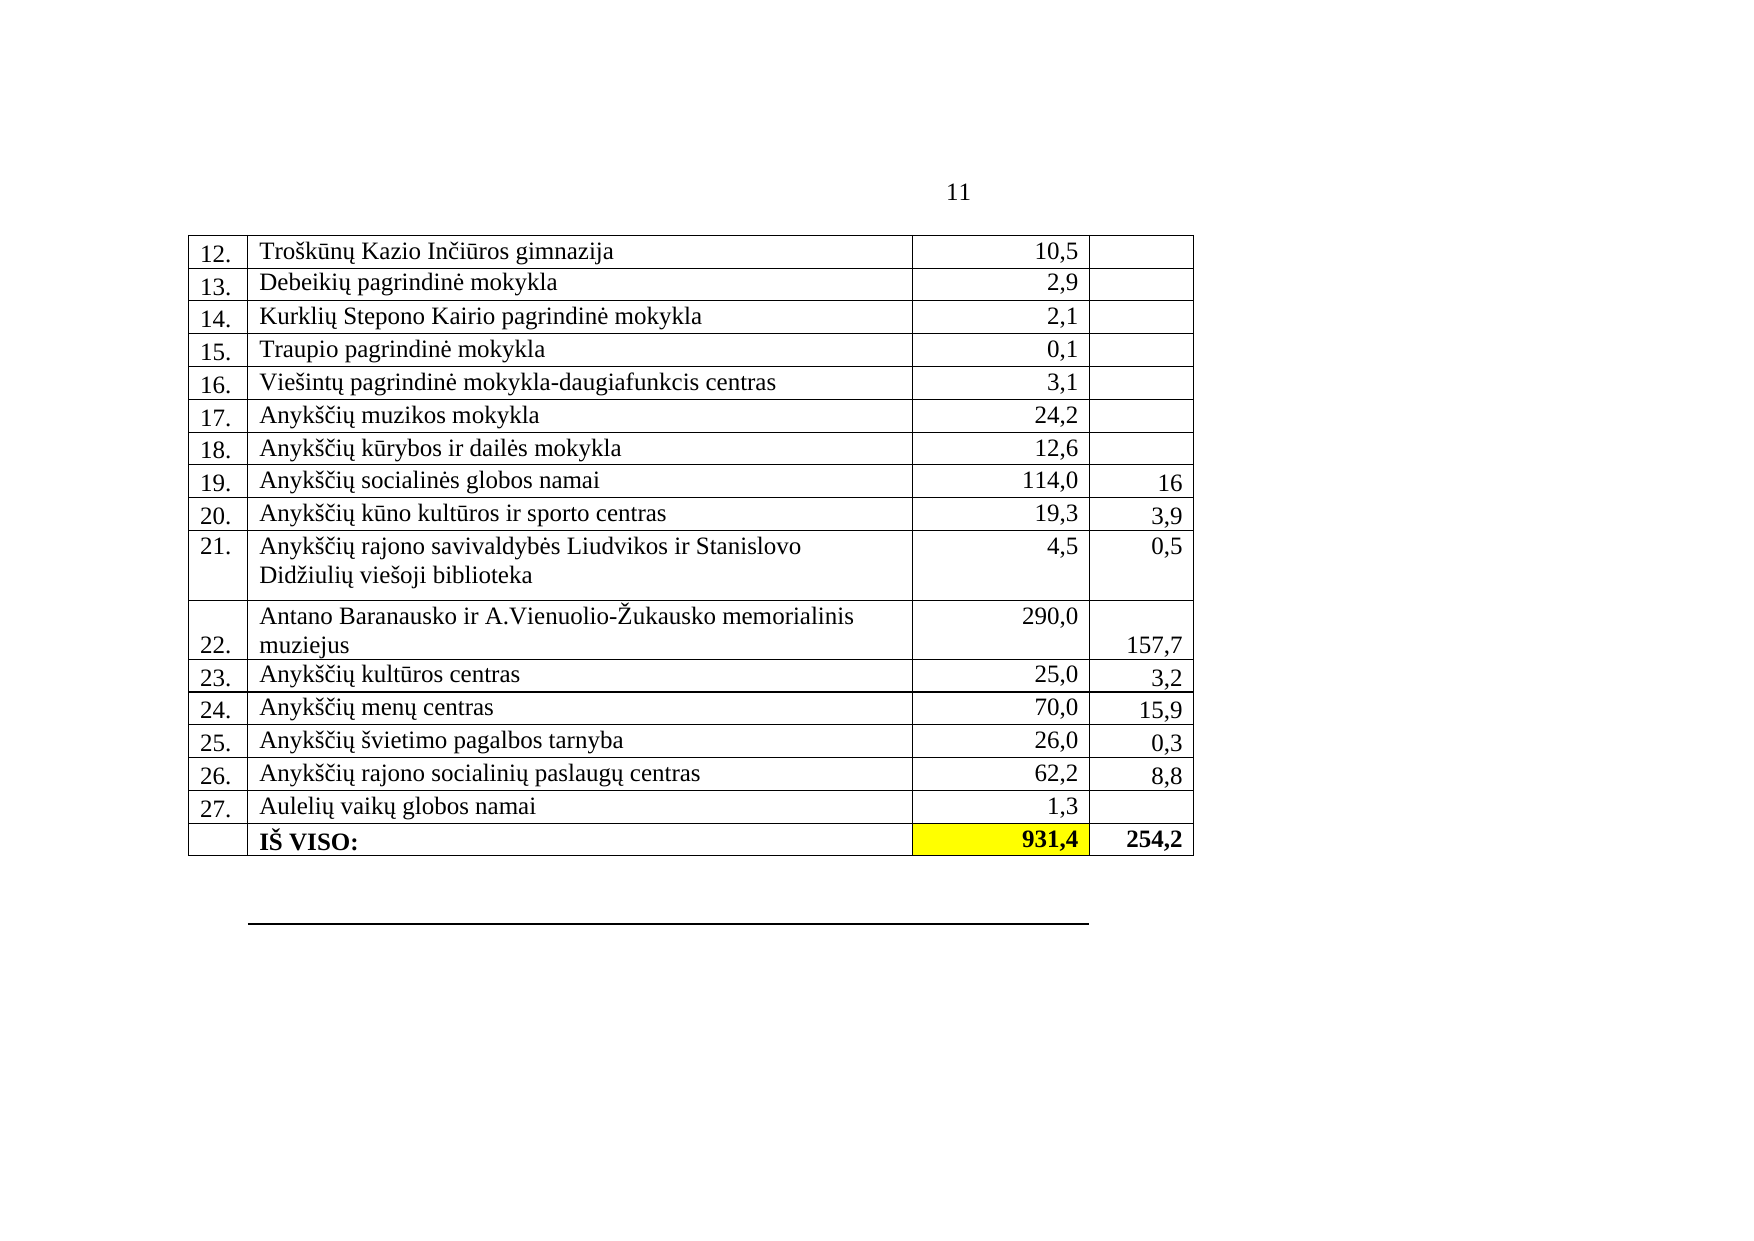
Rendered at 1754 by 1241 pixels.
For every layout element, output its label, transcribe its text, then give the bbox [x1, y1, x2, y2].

table_cell 15. [189, 334, 247, 366]
table_cell Anykščių muzikos mokykla [248, 400, 912, 432]
table_cell 10,5 [913, 236, 1089, 267]
table_cell [1090, 400, 1193, 432]
table_cell 26. [189, 758, 247, 790]
table_cell 70,0 [913, 693, 1089, 724]
table_cell Anykščių kūno kultūros ir sporto centras [248, 498, 912, 530]
table_cell 2,9 [913, 269, 1089, 300]
table_cell [1090, 367, 1193, 399]
table_cell [1090, 301, 1193, 333]
table_cell Viešintų pagrindinė mokykla-daugiafunkcis centras [248, 367, 912, 399]
table_cell 19,3 [913, 498, 1089, 530]
table_cell Troškūnų Kazio Inčiūros gimnazija [248, 236, 912, 267]
table_cell [248, 955, 912, 988]
table_cell [189, 955, 248, 988]
table_cell 23. [189, 660, 247, 691]
table_cell 0,1 [913, 334, 1089, 366]
table_cell [1089, 856, 1193, 888]
table_cell 17. [189, 400, 247, 432]
table_cell Anykščių kūrybos ir dailės mokykla [248, 433, 912, 464]
table_cell [1089, 955, 1193, 988]
table_cell [1090, 236, 1193, 267]
table_cell 19. [189, 465, 247, 497]
table_cell 290,0 [913, 601, 1089, 658]
table_cell Anykščių kultūros centras [248, 660, 912, 691]
table_cell 24,2 [913, 400, 1089, 432]
table_cell [248, 888, 912, 923]
table_cell 2,1 [913, 301, 1089, 333]
table_cell [912, 888, 1089, 923]
table_cell 14. [189, 301, 247, 333]
table_cell Debeikių pagrindinė mokykla [248, 269, 912, 300]
table_cell 4,5 [913, 531, 1089, 600]
table_cell [1089, 888, 1193, 923]
table_cell 62,2 [913, 758, 1089, 790]
table_cell [189, 856, 248, 888]
table_cell 3,2 [1090, 660, 1193, 691]
table_cell 22. [189, 601, 247, 658]
table_cell [912, 955, 1089, 988]
table_cell 25,0 [913, 660, 1089, 691]
table_cell 157,7 [1090, 601, 1193, 658]
table_cell [912, 925, 1089, 955]
table_cell 12,6 [913, 433, 1089, 464]
table_cell 27. [189, 791, 247, 823]
table_cell 3,1 [913, 367, 1089, 399]
table_cell Anykščių socialinės globos namai [248, 465, 912, 497]
table_cell [1089, 923, 1193, 955]
table_cell Anykščių rajono socialinių paslaugų centras [248, 758, 912, 790]
table_cell 24. [189, 693, 247, 724]
table_cell 16 [1090, 465, 1193, 497]
table_cell [1090, 433, 1193, 464]
table_cell 16. [189, 367, 247, 399]
table_cell [189, 824, 247, 855]
table_cell Aulelių vaikų globos namai [248, 791, 912, 823]
table_cell Anykščių švietimo pagalbos tarnyba [248, 725, 912, 757]
table_cell 3,9 [1090, 498, 1193, 530]
table_cell [189, 888, 248, 923]
table_cell [248, 925, 912, 955]
table_cell 15,9 [1090, 693, 1193, 724]
table_cell Antano Baranausko ir A.Vienuolio-Žukausko memorialinis muziejus [248, 601, 912, 658]
table_cell IŠ VISO: [248, 824, 912, 855]
table_cell 0,5 [1090, 531, 1193, 600]
table_cell 1,3 [913, 791, 1089, 823]
table_cell Kurklių Stepono Kairio pagrindinė mokykla [248, 301, 912, 333]
table_cell 18. [189, 433, 247, 464]
table_cell 25. [189, 725, 247, 757]
table_cell [189, 923, 248, 955]
table_cell 114,0 [913, 465, 1089, 497]
table_cell [248, 856, 912, 888]
table_cell 0,3 [1090, 725, 1193, 757]
table_cell 26,0 [913, 725, 1089, 757]
table_cell 254,2 [1090, 824, 1193, 855]
table_cell [912, 856, 1089, 888]
table_cell [1090, 269, 1193, 300]
table_cell 13. [189, 269, 247, 300]
table_cell 8,8 [1090, 758, 1193, 790]
table_cell Traupio pagrindinė mokykla [248, 334, 912, 366]
table_cell 931,4 [913, 824, 1089, 855]
table_cell 21. [189, 531, 247, 600]
table_cell [1090, 334, 1193, 366]
table_cell 20. [189, 498, 247, 530]
table_cell 12. [189, 236, 247, 267]
table_cell Anykščių rajono savivaldybės Liudvikos ir Stanislovo Didžiulių viešoji biblioteka [248, 531, 912, 600]
table_cell Anykščių menų centras [248, 693, 912, 724]
table_cell [1090, 791, 1193, 823]
